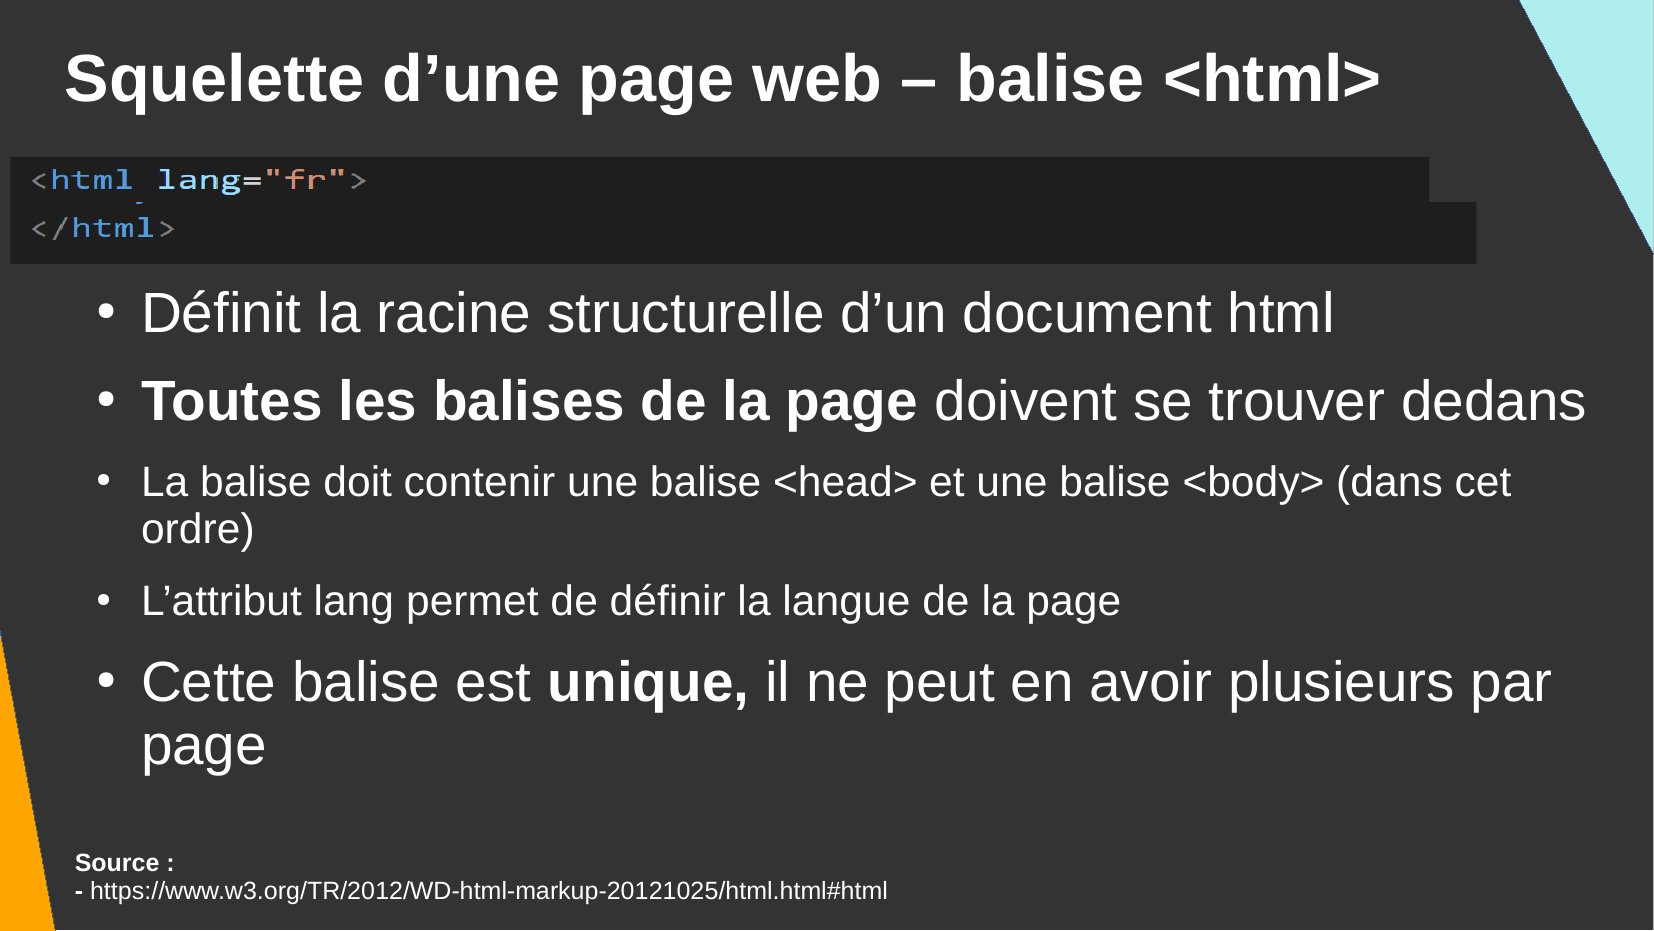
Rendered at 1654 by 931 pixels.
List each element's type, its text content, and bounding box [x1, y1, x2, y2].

text_box [1519, 0, 1654, 255]
text_box [0, 630, 56, 931]
text_box Source : - https://www.w3.org/TR/2012/WD-html-markup-20121025/html.html#html [59, 841, 1546, 931]
title Squelette d’une page web – balise <html> [64, 40, 1553, 125]
picture [10, 157, 1477, 264]
list Définit la racine structurelle d’un document html Toutes les balises de la page doivent se trouver dedans La balise doit contenir une balise <head> et une balise <body> (dans cet ordre) L’attribut lang permet de définir la langue de la page Cette balise est unique, il ne peut en avoir plusieurs par page [80, 281, 1635, 780]
